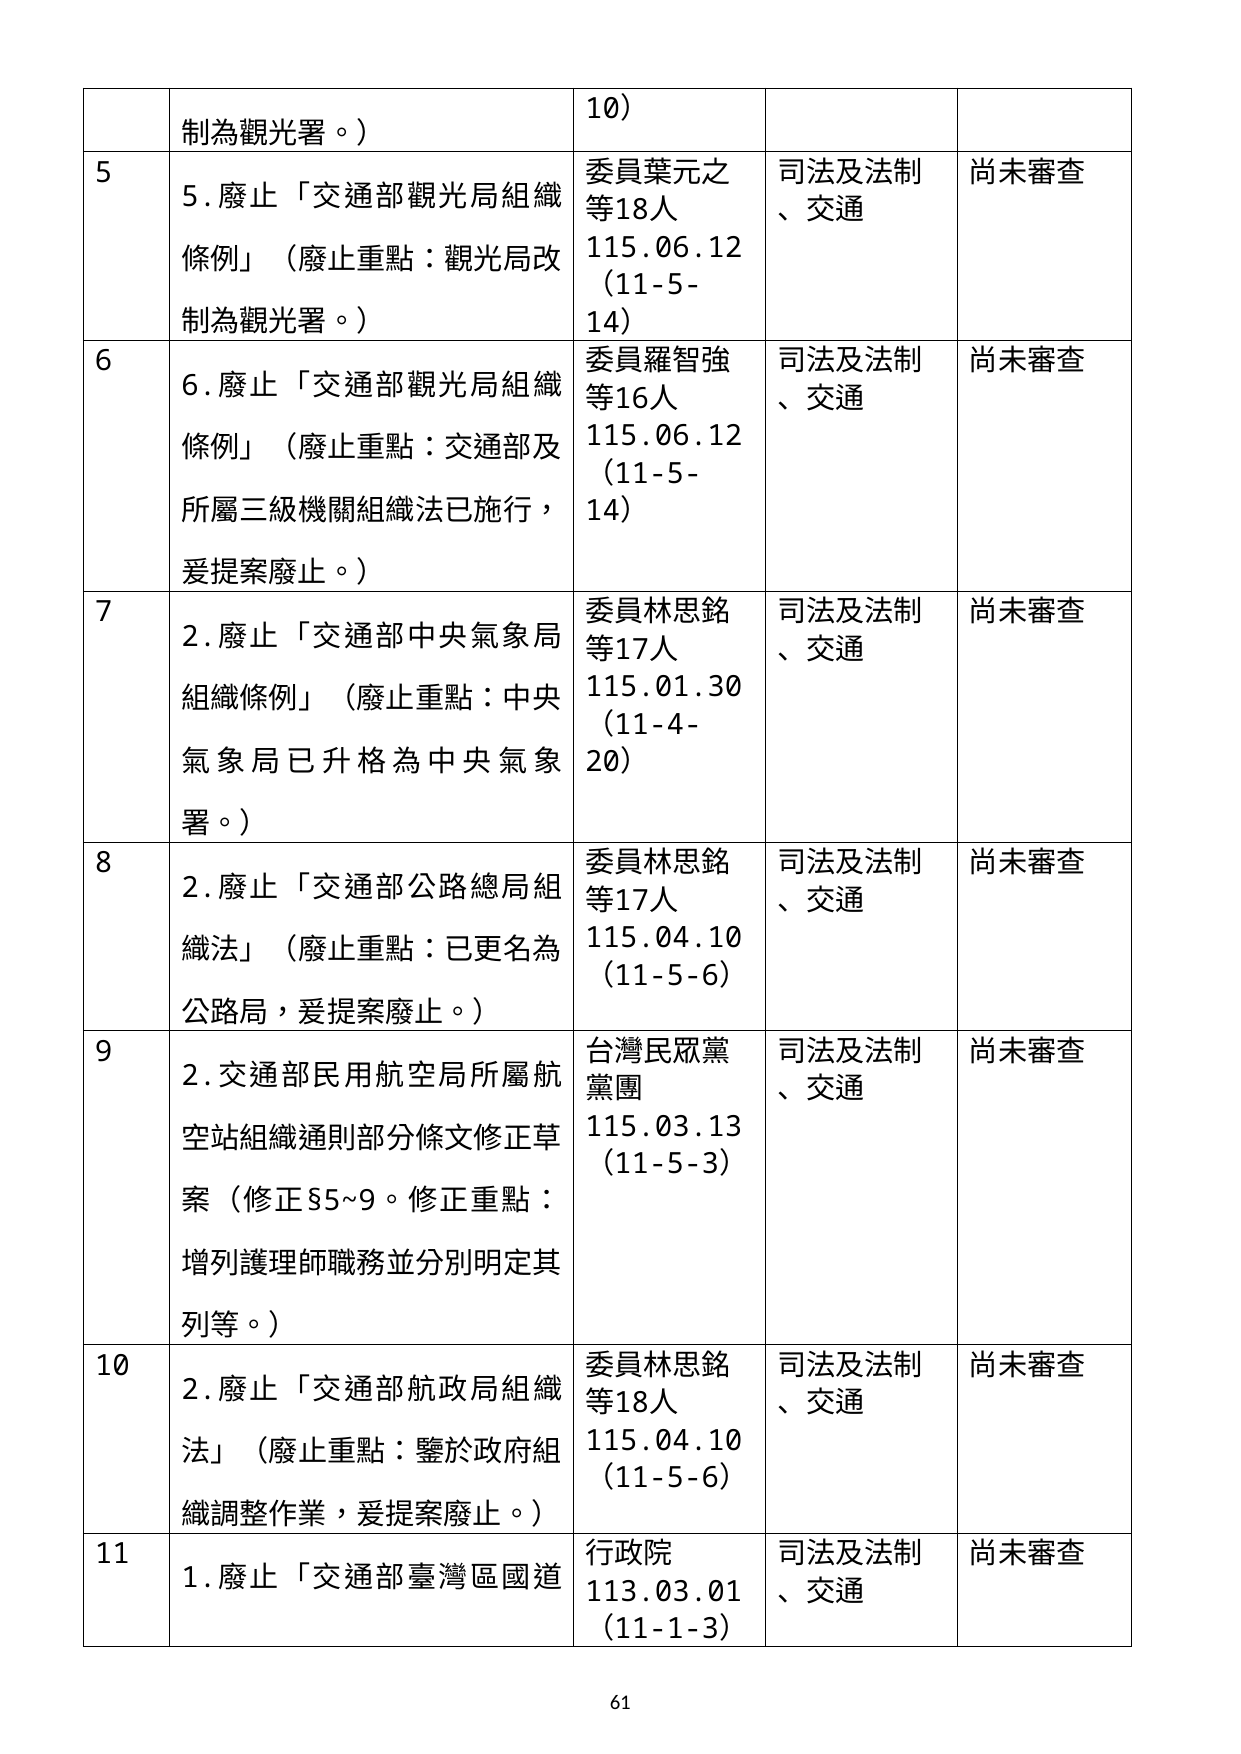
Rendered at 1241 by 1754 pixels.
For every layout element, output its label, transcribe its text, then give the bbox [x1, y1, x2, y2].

table_cell 司法及法制、交通 [766, 843, 957, 1030]
table_cell 委員羅智強 等16人 115.06.12 （11-5-14） [574, 341, 765, 591]
table_cell 2.交通部民用航空局所屬航空站組織通則部分條文修正草案（修正§5~9。修正重點：增列護理師職務並分別明定其列等。） [170, 1031, 573, 1344]
table_cell 司法及法制、交通 [766, 1345, 957, 1532]
table_cell 11 [84, 1534, 169, 1646]
table_cell 委員葉元之 等18人 115.06.12 （11-5-14） [574, 152, 765, 340]
table_cell 尚未審查 [958, 592, 1131, 842]
table_cell 2.廢止「交通部中央氣象局組織條例」（廢止重點：中央氣象局已升格為中央氣象署。） [170, 592, 573, 842]
table_cell 5.廢止「交通部觀光局組織條例」（廢止重點：觀光局改制為觀光署。） [170, 152, 573, 340]
table_cell 尚未審查 [958, 1534, 1131, 1646]
table_cell 制為觀光署。） [170, 89, 573, 151]
table_cell 尚未審查 [958, 1031, 1131, 1344]
table_cell [84, 89, 169, 151]
table_cell 10） [574, 89, 765, 151]
table_cell [766, 89, 957, 151]
table_cell 2.廢止「交通部公路總局組織法」（廢止重點：已更名為公路局，爰提案廢止。） [170, 843, 573, 1030]
table_cell 8 [84, 843, 169, 1030]
table_cell [958, 89, 1131, 151]
table_cell 5 [84, 152, 169, 340]
table_cell 尚未審查 [958, 152, 1131, 340]
table_cell 尚未審查 [958, 1345, 1131, 1532]
table_cell 尚未審查 [958, 843, 1131, 1030]
table_cell 台灣民眾黨黨團 115.03.13 （11-5-3） [574, 1031, 765, 1344]
table_cell 10 [84, 1345, 169, 1532]
table_cell 2.廢止「交通部航政局組織法」（廢止重點：鑒於政府組織調整作業，爰提案廢止。） [170, 1345, 573, 1532]
table_cell 委員林思銘 等17人 115.04.10 （11-5-6） [574, 843, 765, 1030]
table_cell 6.廢止「交通部觀光局組織條例」（廢止重點：交通部及所屬三級機關組織法已施行，爰提案廢止。） [170, 341, 573, 591]
table_cell 尚未審查 [958, 341, 1131, 591]
table_cell 行政院 113.03.01 （11-1-3） [574, 1534, 765, 1646]
table_cell 7 [84, 592, 169, 842]
table_cell 司法及法制、交通 [766, 592, 957, 842]
table_cell 司法及法制、交通 [766, 152, 957, 340]
table_cell 9 [84, 1031, 169, 1344]
table_cell 司法及法制、交通 [766, 341, 957, 591]
table_cell 6 [84, 341, 169, 591]
table_cell 委員林思銘 等17人 115.01.30 （11-4-20） [574, 592, 765, 842]
table_cell 委員林思銘 等18人 115.04.10 （11-5-6） [574, 1345, 765, 1532]
table_cell 司法及法制、交通 [766, 1031, 957, 1344]
table_cell 1.廢止「交通部臺灣區國道 [170, 1534, 573, 1646]
table_cell 司法及法制、交通 [766, 1534, 957, 1646]
